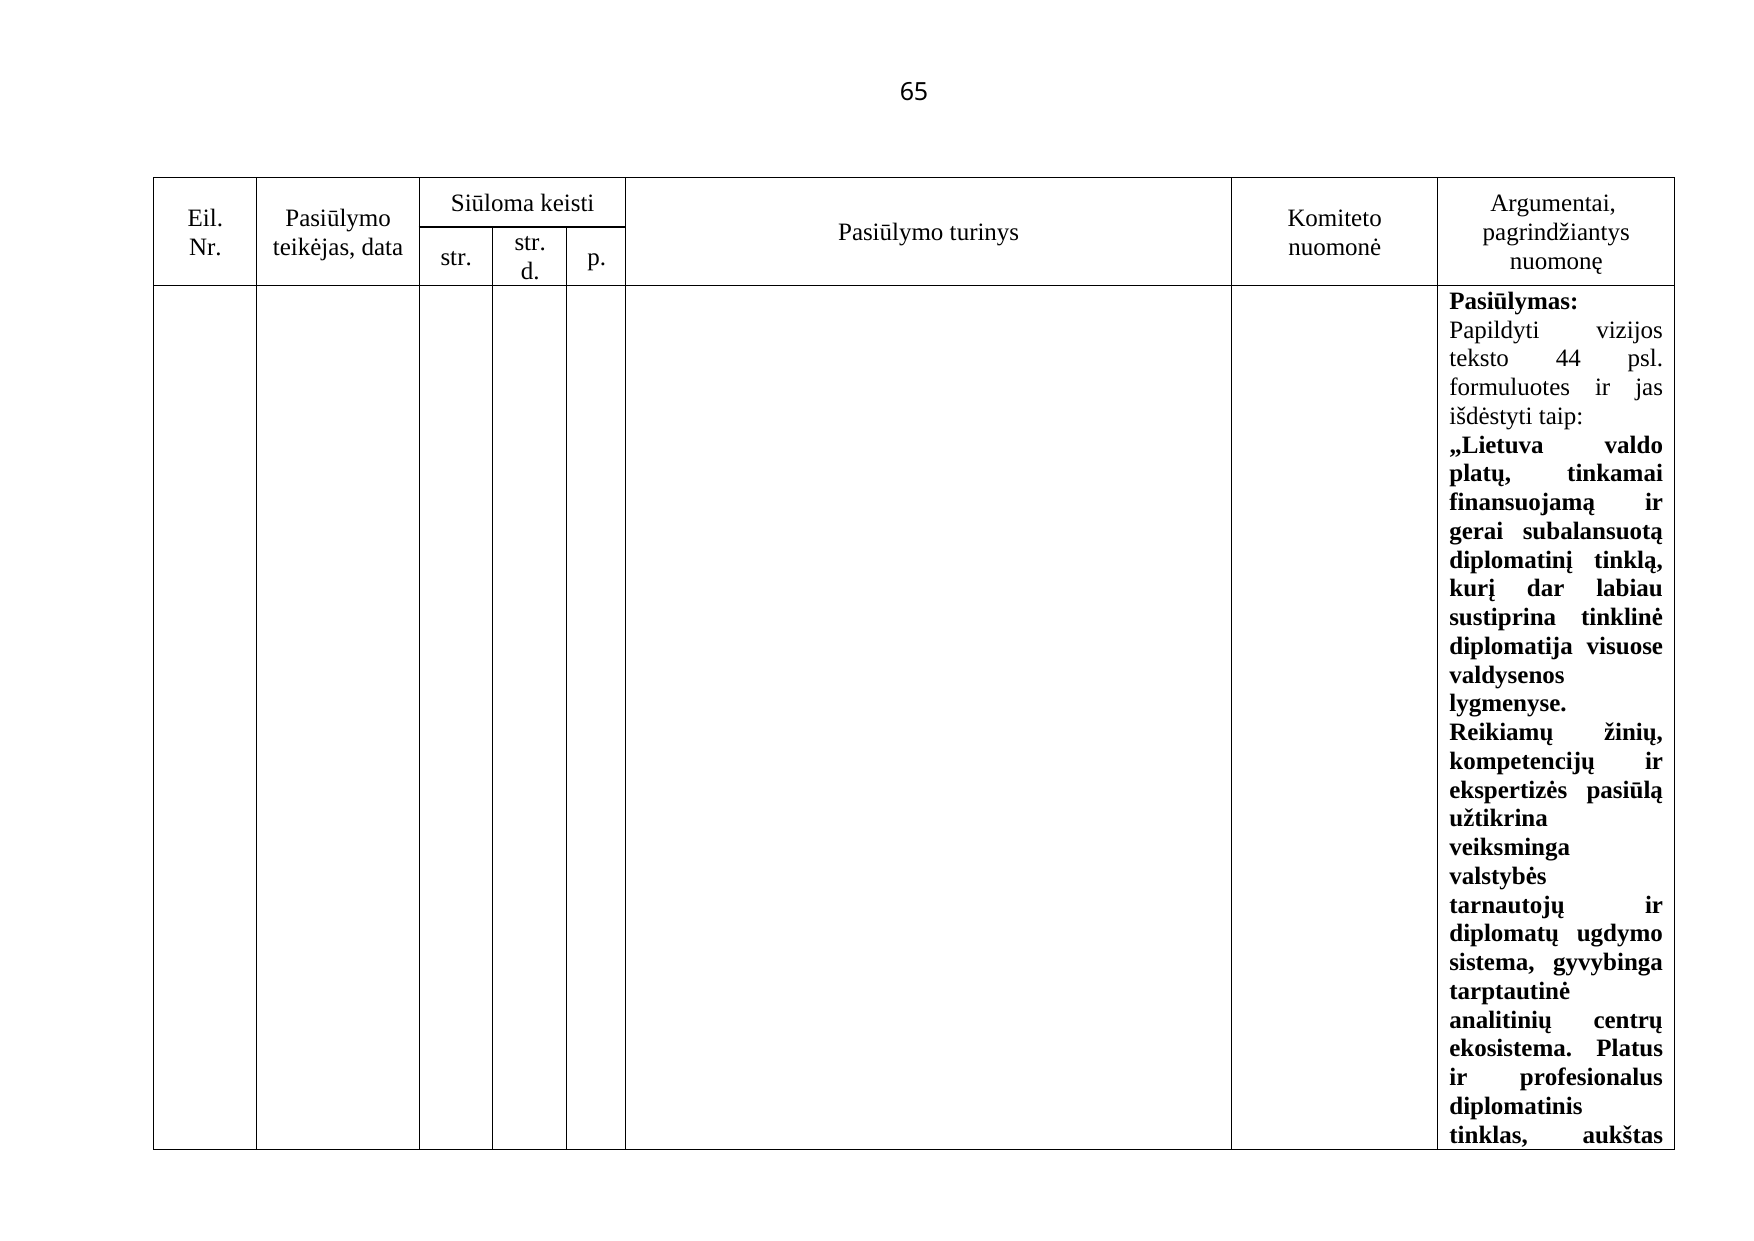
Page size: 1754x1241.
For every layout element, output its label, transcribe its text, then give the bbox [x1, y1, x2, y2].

table_cell [1232, 286, 1437, 1148]
table_header Pasiūlymo teikėjas, data [257, 178, 419, 285]
table_cell [257, 286, 419, 1148]
table_cell p. [567, 228, 625, 285]
table_cell str. [420, 228, 492, 285]
table_header Eil. Nr. [154, 178, 256, 285]
table_cell [154, 286, 256, 1148]
table_header Argumentai, pagrindžiantys nuomonę [1438, 178, 1674, 285]
table_cell [493, 286, 566, 1148]
table_cell [567, 286, 625, 1148]
table_cell [626, 286, 1231, 1148]
table_cell Pasiūlymas: Papildyti vizijos teksto 44 psl. formuluotes ir jas išdėstyti taip: „Lietuva valdo platų, tinkamai finansuojamą ir gerai subalansuotą diplomatinį tinklą, kurį dar labiau sustiprina tinklinė diplomatija visuose valdysenos lygmenyse. Reikiamų žinių, kompetencijų ir ekspertizės pasiūlą užtikrina veiksminga valstybės tarnautojų ir diplomatų ugdymo sistema, gyvybinga tarptautinė analitinių centrų ekosistema. Platus ir profesionalus diplomatinis tinklas, aukštas [1438, 286, 1674, 1148]
table_header Komiteto nuomonė [1232, 178, 1437, 285]
table_cell str. d. [493, 228, 566, 285]
table_cell [420, 286, 492, 1148]
table_header Siūloma keisti [420, 178, 625, 226]
table_header Pasiūlymo turinys [626, 178, 1231, 285]
